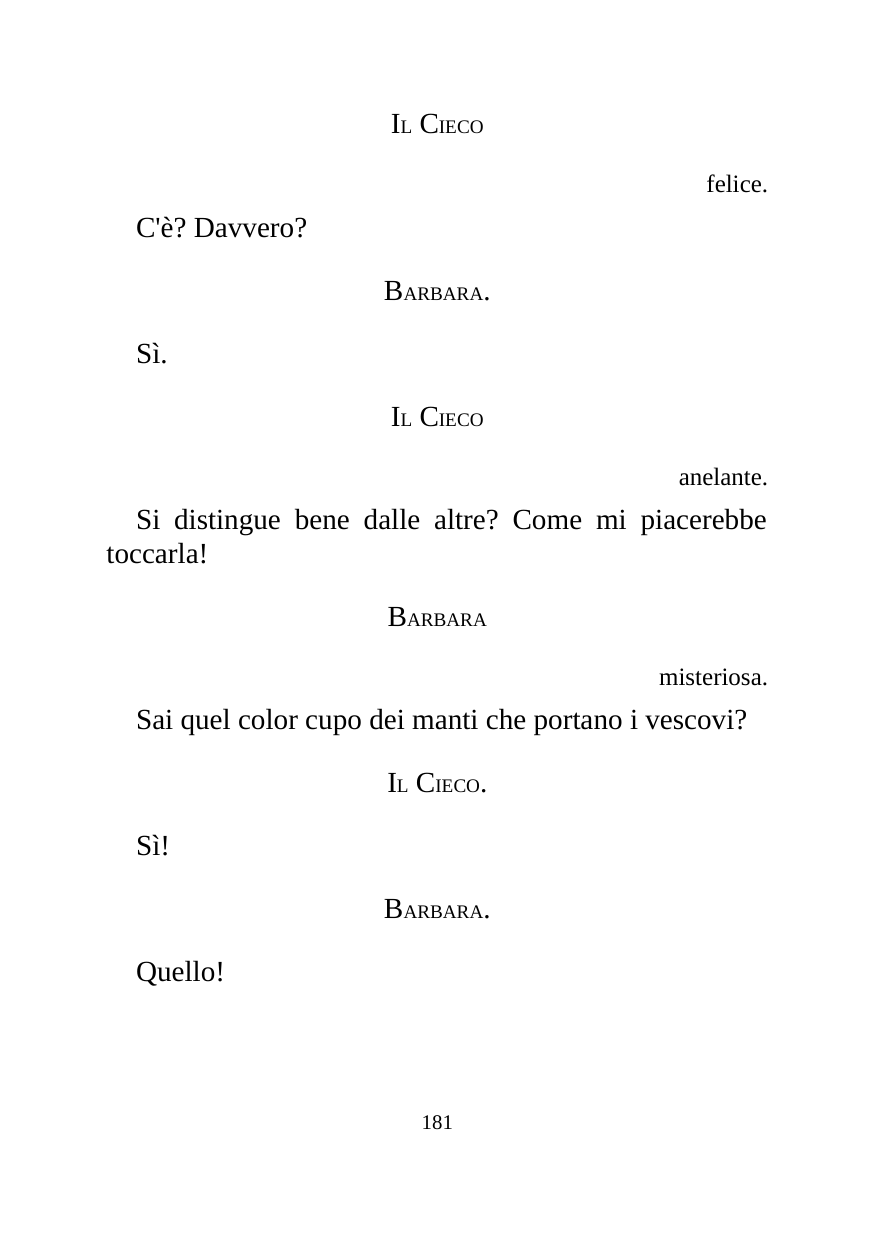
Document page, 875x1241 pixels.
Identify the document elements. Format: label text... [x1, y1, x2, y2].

text Il Cieco. [106, 766, 768, 799]
text Sì! [106, 828, 768, 862]
text Il Cieco [106, 106, 768, 140]
text anelante. [431, 462, 768, 491]
text Quello! [106, 954, 768, 988]
text C'è? Davvero? [106, 210, 768, 243]
text misteriosa. [431, 662, 768, 691]
text Si distingue bene dalle altre? Come mi piacerebbe toccarla! [106, 502, 768, 569]
text Barbara. [106, 273, 768, 306]
text Barbara [106, 599, 768, 632]
text Barbara. [106, 892, 768, 925]
text Sì. [106, 336, 768, 369]
text Il Cieco [106, 399, 768, 432]
text felice. [431, 169, 768, 198]
text Sai quel color cupo dei manti che portano i vescovi? [106, 702, 768, 736]
